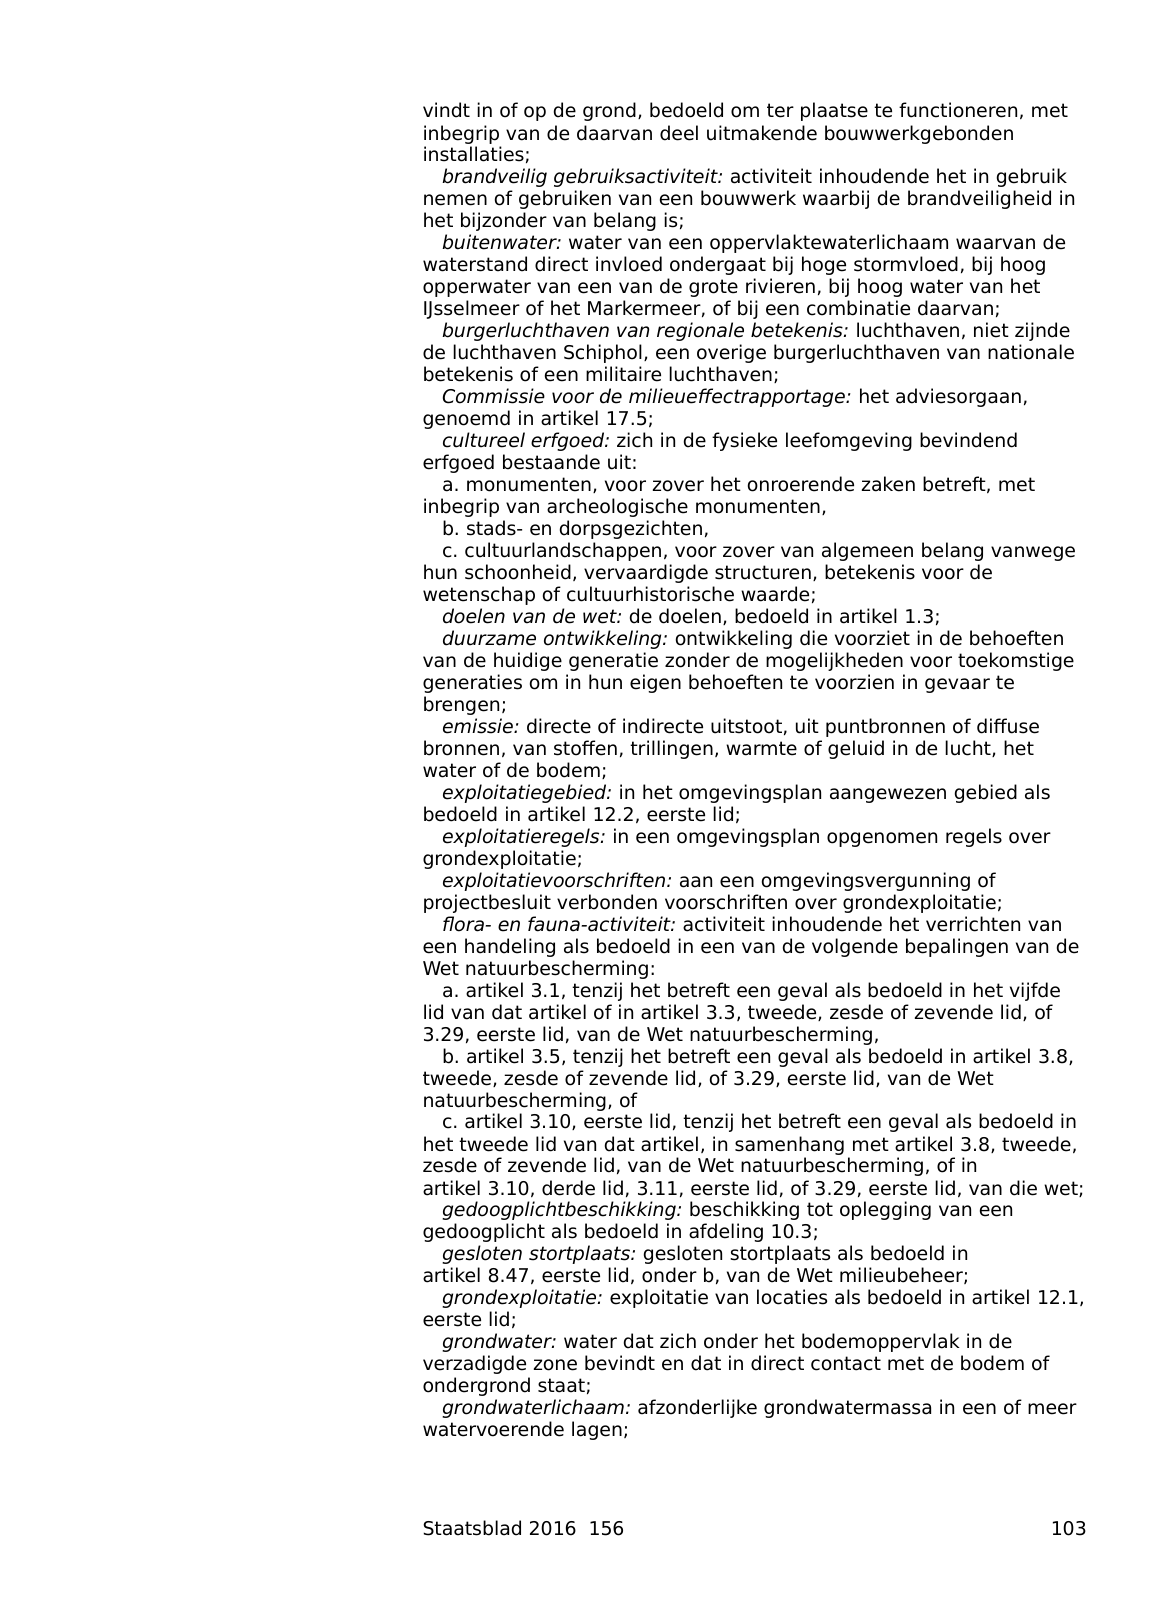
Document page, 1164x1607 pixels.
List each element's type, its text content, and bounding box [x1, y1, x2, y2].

text brandveilig gebruiksactiviteit: activiteit inhoudende het in gebruik nemen of gebruiken van een bouwwerk waarbij de brandveiligheid in het bijzonder van belang is; [422, 166, 1087, 232]
text a. monumenten, voor zover het onroerende zaken betreft, met inbegrip van archeologische monumenten, [422, 474, 1087, 518]
text grondexploitatie: exploitatie van locaties als bedoeld in artikel 12.1, eerste lid; [422, 1287, 1087, 1331]
text exploitatiegebied: in het omgevingsplan aangewezen gebied als bedoeld in artikel 12.2, eerste lid; [422, 782, 1087, 826]
text gedoogplichtbeschikking: beschikking tot oplegging van een gedoogplicht als bedoeld in afdeling 10.3; [422, 1199, 1087, 1243]
text flora- en fauna-activiteit: activiteit inhoudende het verrichten van een handeling als bedoeld in een van de volgende bepalingen van de Wet natuurbescherming: [422, 914, 1087, 979]
text c. artikel 3.10, eerste lid, tenzij het betreft een geval als bedoeld in het tweede lid van dat artikel, in samenhang met artikel 3.8, tweede, zesde of zevende lid, van de Wet natuurbescherming, of in artikel 3.10, derde lid, 3.11, eerste lid, of 3.29, eerste lid, van die wet; [422, 1111, 1087, 1199]
text grondwaterlichaam: afzonderlijke grondwatermassa in een of meer watervoerende lagen; [422, 1397, 1087, 1441]
text Commissie voor de milieueffectrapportage: het adviesorgaan, genoemd in artikel 17.5; [422, 386, 1087, 430]
text b. artikel 3.5, tenzij het betreft een geval als bedoeld in artikel 3.8, tweede, zesde of zevende lid, of 3.29, eerste lid, van de Wet natuurbescherming, of [422, 1046, 1087, 1111]
text duurzame ontwikkeling: ontwikkeling die voorziet in de behoeften van de huidige generatie zonder de mogelijkheden voor toekomstige generaties om in hun eigen behoeften te voorzien in gevaar te brengen; [422, 628, 1087, 716]
text emissie: directe of indirecte uitstoot, uit puntbronnen of diffuse bronnen, van stoffen, trillingen, warmte of geluid in de lucht, het water of de bodem; [422, 716, 1087, 782]
text exploitatievoorschriften: aan een omgevingsvergunning of projectbesluit verbonden voorschriften over grondexploitatie; [422, 870, 1087, 914]
text burgerluchthaven van regionale betekenis: luchthaven, niet zijnde de luchthaven Schiphol, een overige burgerluchthaven van nationale betekenis of een militaire luchthaven; [422, 320, 1087, 386]
text cultureel erfgoed: zich in de fysieke leefomgeving bevindend erfgoed bestaande uit: [422, 430, 1087, 474]
text exploitatieregels: in een omgevingsplan opgenomen regels over grondexploitatie; [422, 826, 1087, 870]
text buitenwater: water van een oppervlaktewaterlichaam waarvan de waterstand direct invloed ondergaat bij hoge stormvloed, bij hoog opperwater van een van de grote rivieren, bij hoog water van het IJsselmeer of het Markermeer, of bij een combinatie daarvan; [422, 232, 1087, 320]
text doelen van de wet: de doelen, bedoeld in artikel 1.3; [422, 606, 1087, 628]
text grondwater: water dat zich onder het bodemoppervlak in de verzadigde zone bevindt en dat in direct contact met de bodem of ondergrond staat; [422, 1331, 1087, 1397]
text c. cultuurlandschappen, voor zover van algemeen belang vanwege hun schoonheid, vervaardigde structuren, betekenis voor de wetenschap of cultuurhistorische waarde; [422, 540, 1087, 606]
text gesloten stortplaats: gesloten stortplaats als bedoeld in artikel 8.47, eerste lid, onder b, van de Wet milieubeheer; [422, 1243, 1087, 1287]
text a. artikel 3.1, tenzij het betreft een geval als bedoeld in het vijfde lid van dat artikel of in artikel 3.3, tweede, zesde of zevende lid, of 3.29, eerste lid, van de Wet natuurbescherming, [422, 979, 1087, 1046]
text vindt in of op de grond, bedoeld om ter plaatse te functioneren, met inbegrip van de daarvan deel uitmakende bouwwerkgebonden installaties; [422, 100, 1087, 166]
text b. stads- en dorpsgezichten, [422, 518, 1087, 540]
